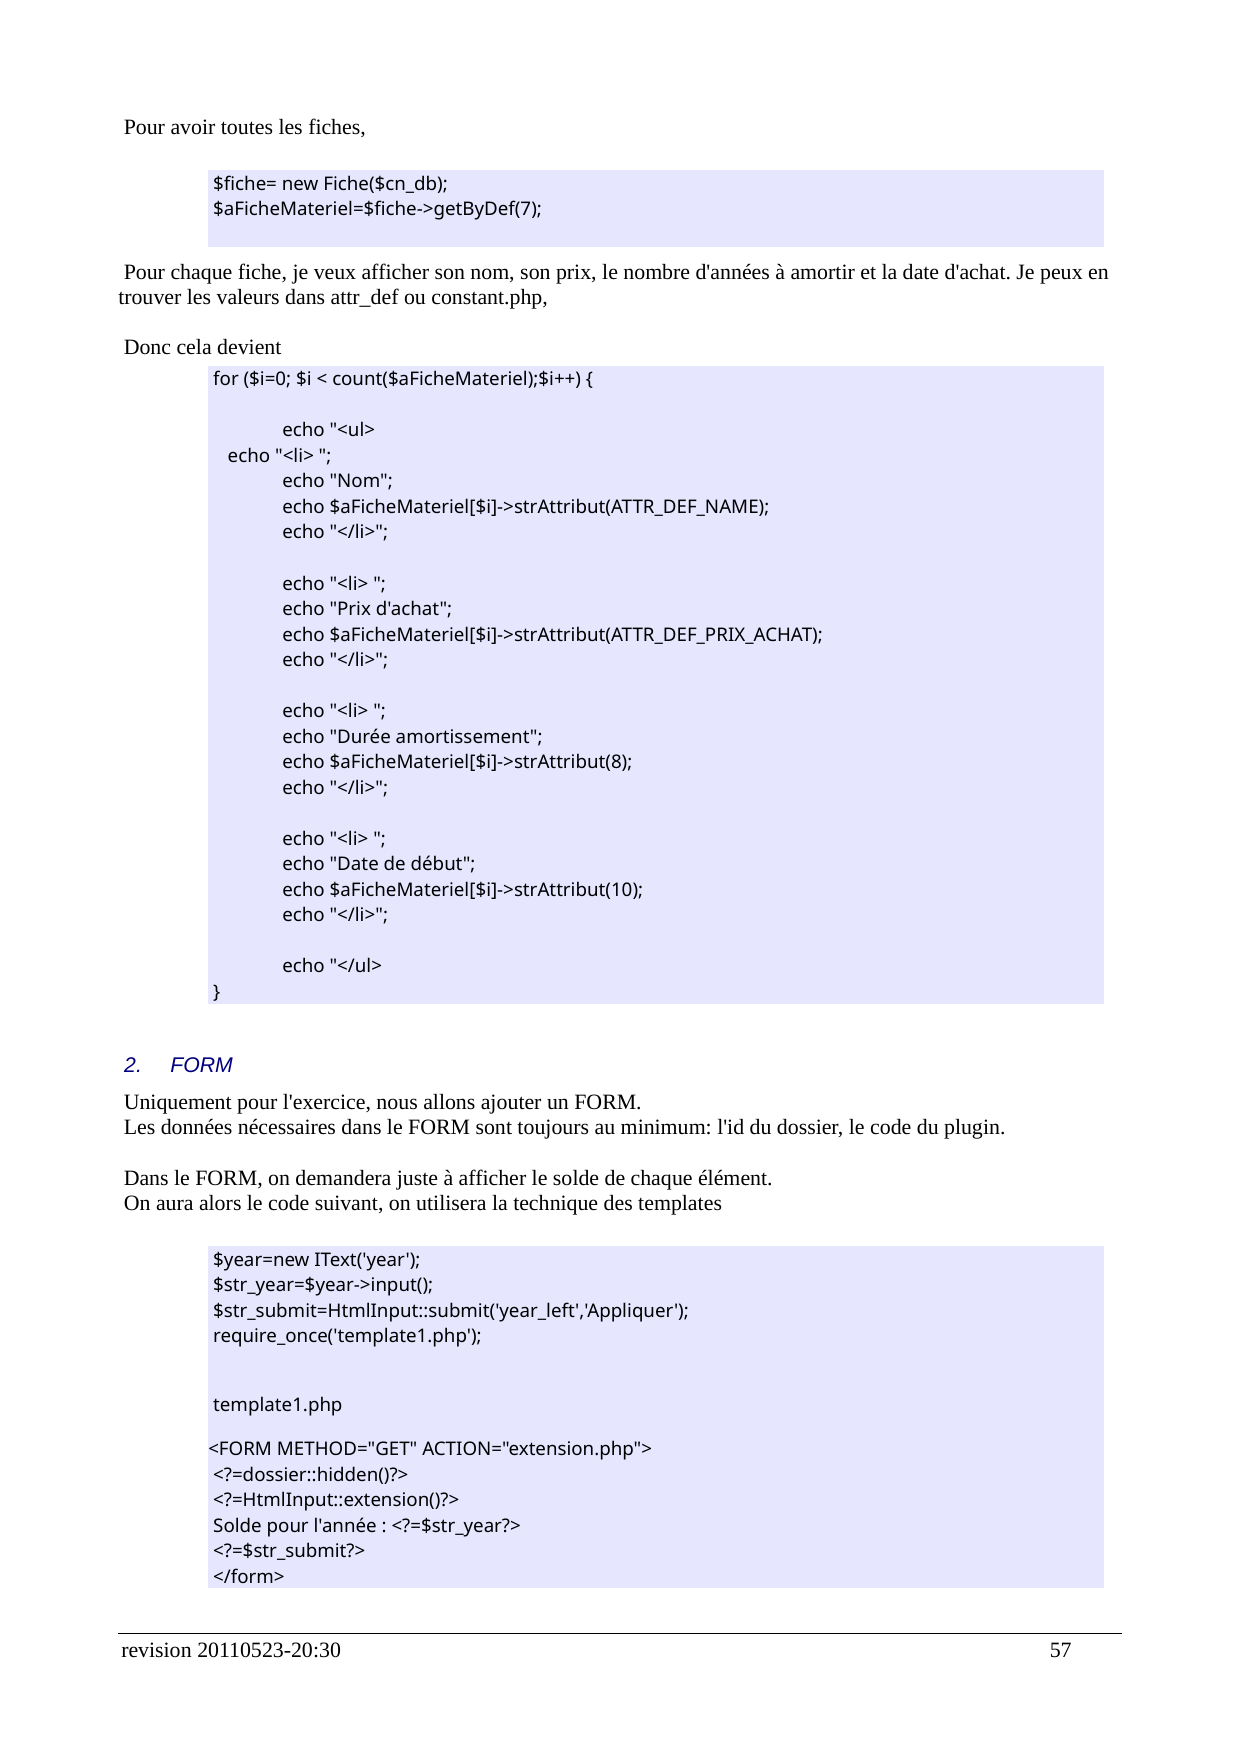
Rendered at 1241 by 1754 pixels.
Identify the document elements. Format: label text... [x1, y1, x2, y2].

text $fiche= new Fiche($cn_db); $aFicheMateriel=$fiche->getByDef(7); [208, 170, 1104, 247]
text Uniquement pour l'exercice, nous allons ajouter un FORM. Les données nécessaires dans le FORM sont toujours au minimum: l'id du dossier, le code du plugin. Dans le FORM, on demandera juste à afficher le solde de chaque élément. On aura alors le code suivant, on utilisera la technique des templates [118, 1089, 1122, 1240]
text for ($i=0; $i < count($aFicheMateriel);$i++) { echo "<ul> echo "<li> "; echo "Nom"; echo $aFicheMateriel[$i]->strAttribut(ATTR_DEF_NAME); echo "</li>"; echo "<li> "; echo "Prix d'achat"; echo $aFicheMateriel[$i]->strAttribut(ATTR_DEF_PRIX_ACHAT); echo "</li>"; echo "<li> "; echo "Durée amortissement"; echo $aFicheMateriel[$i]->strAttribut(8); echo "</li>"; echo "<li> "; echo "Date de début"; echo $aFicheMateriel[$i]->strAttribut(10); echo "</li>"; echo "</ul> } [208, 366, 1104, 1004]
text Donc cela devient [118, 334, 1122, 359]
text Pour avoir toutes les fiches, [118, 88, 1122, 164]
text <FORM METHOD="GET" ACTION="extension.php"> <?=dossier::hidden()?> <?=HtmlInput::extension()?> Solde pour l'année : <?=$str_year?> <?=$str_submit?> </form> [208, 1435, 1104, 1588]
subtitle FORM [118, 1053, 1122, 1077]
text Pour chaque fiche, je veux afficher son nom, son prix, le nombre d'années à amortir et la date d'achat. Je peux en trouver les valeurs dans attr_def ou constant.php, [118, 259, 1122, 334]
text $year=new IText('year'); $str_year=$year->input(); $str_submit=HtmlInput::submit('year_left','Appliquer'); require_once('template1.php'); [208, 1246, 1104, 1348]
text template1.php [208, 1366, 1104, 1417]
